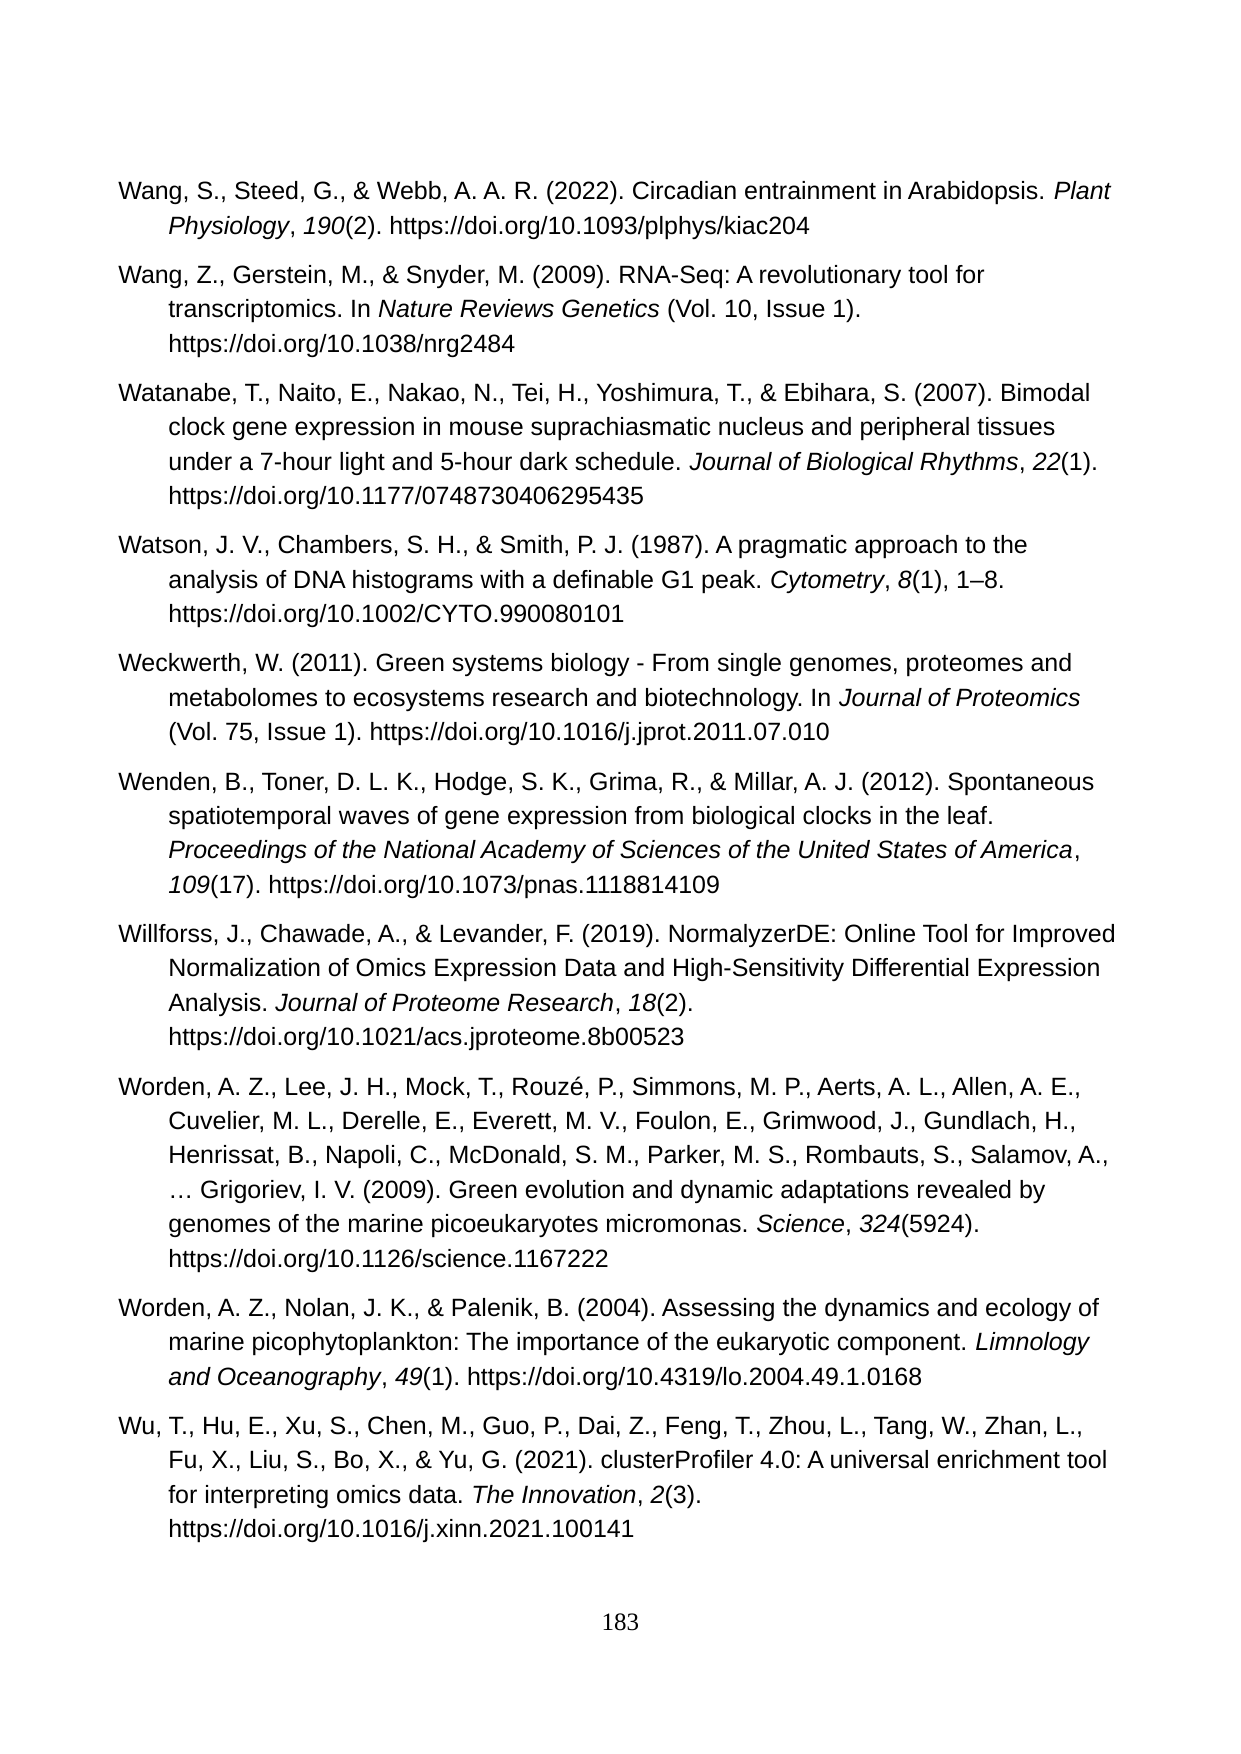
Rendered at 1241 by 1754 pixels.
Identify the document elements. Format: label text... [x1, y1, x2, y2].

text Worden, A. Z., Nolan, J. K., & Palenik, B. (2004). Assessing the dynamics and ecology of marine picophytoplankton: The importance of the eukaryotic component. Limnology and Oceanography, 49(1). https://doi.org/10.4319/lo.2004.49.1.0168 [118, 1293, 1122, 1391]
text Wu, T., Hu, E., Xu, S., Chen, M., Guo, P., Dai, Z., Feng, T., Zhou, L., Tang, W., Zhan, L., Fu, X., Liu, S., Bo, X., & Yu, G. (2021). clusterProfiler 4.0: A universal enrichment tool for interpreting omics data. The Innovation, 2(3). https://doi.org/10.1016/j.xinn.2021.100141 [118, 1411, 1122, 1543]
text Willforss, J., Chawade, A., & Levander, F. (2019). NormalyzerDE: Online Tool for Improved Normalization of Omics Expression Data and High-Sensitivity Differential Expression Analysis. Journal of Proteome Research, 18(2). https://doi.org/10.1021/acs.jproteome.8b00523 [118, 919, 1122, 1051]
text Wang, S., Steed, G., & Webb, A. A. R. (2022). Circadian entrainment in Arabidopsis. Plant Physiology, 190(2). https://doi.org/10.1093/plphys/kiac204 [118, 176, 1122, 239]
text Wang, Z., Gerstein, M., & Snyder, M. (2009). RNA-Seq: A revolutionary tool for transcriptomics. In Nature Reviews Genetics (Vol. 10, Issue 1). https://doi.org/10.1038/nrg2484 [118, 260, 1122, 358]
text Weckwerth, W. (2011). Green systems biology - From single genomes, proteomes and metabolomes to ecosystems research and biotechnology. In Journal of Proteomics (Vol. 75, Issue 1). https://doi.org/10.1016/j.jprot.2011.07.010 [118, 648, 1122, 746]
text Watson, J. V., Chambers, S. H., & Smith, P. J. (1987). A pragmatic approach to the analysis of DNA histograms with a definable G1 peak. Cytometry, 8(1), 1–8. https://doi.org/10.1002/CYTO.990080101 [118, 530, 1122, 628]
text Worden, A. Z., Lee, J. H., Mock, T., Rouzé, P., Simmons, M. P., Aerts, A. L., Allen, A. E., Cuvelier, M. L., Derelle, E., Everett, M. V., Foulon, E., Grimwood, J., Gundlach, H., Henrissat, B., Napoli, C., McDonald, S. M., Parker, M. S., Rombauts, S., Salamov, A., … Grigoriev, I. V. (2009). Green evolution and dynamic adaptations revealed by genomes of the marine picoeukaryotes micromonas. Science, 324(5924). https://doi.org/10.1126/science.1167222 [118, 1071, 1122, 1273]
text Wenden, B., Toner, D. L. K., Hodge, S. K., Grima, R., & Millar, A. J. (2012). Spontaneous spatiotemporal waves of gene expression from biological clocks in the leaf. Proceedings of the National Academy of Sciences of the United States of America, 109(17). https://doi.org/10.1073/pnas.1118814109 [118, 766, 1122, 899]
text Watanabe, T., Naito, E., Nakao, N., Tei, H., Yoshimura, T., & Ebihara, S. (2007). Bimodal clock gene expression in mouse suprachiasmatic nucleus and peripheral tissues under a 7-hour light and 5-hour dark schedule. Journal of Biological Rhythms, 22(1). https://doi.org/10.1177/0748730406295435 [118, 378, 1122, 510]
